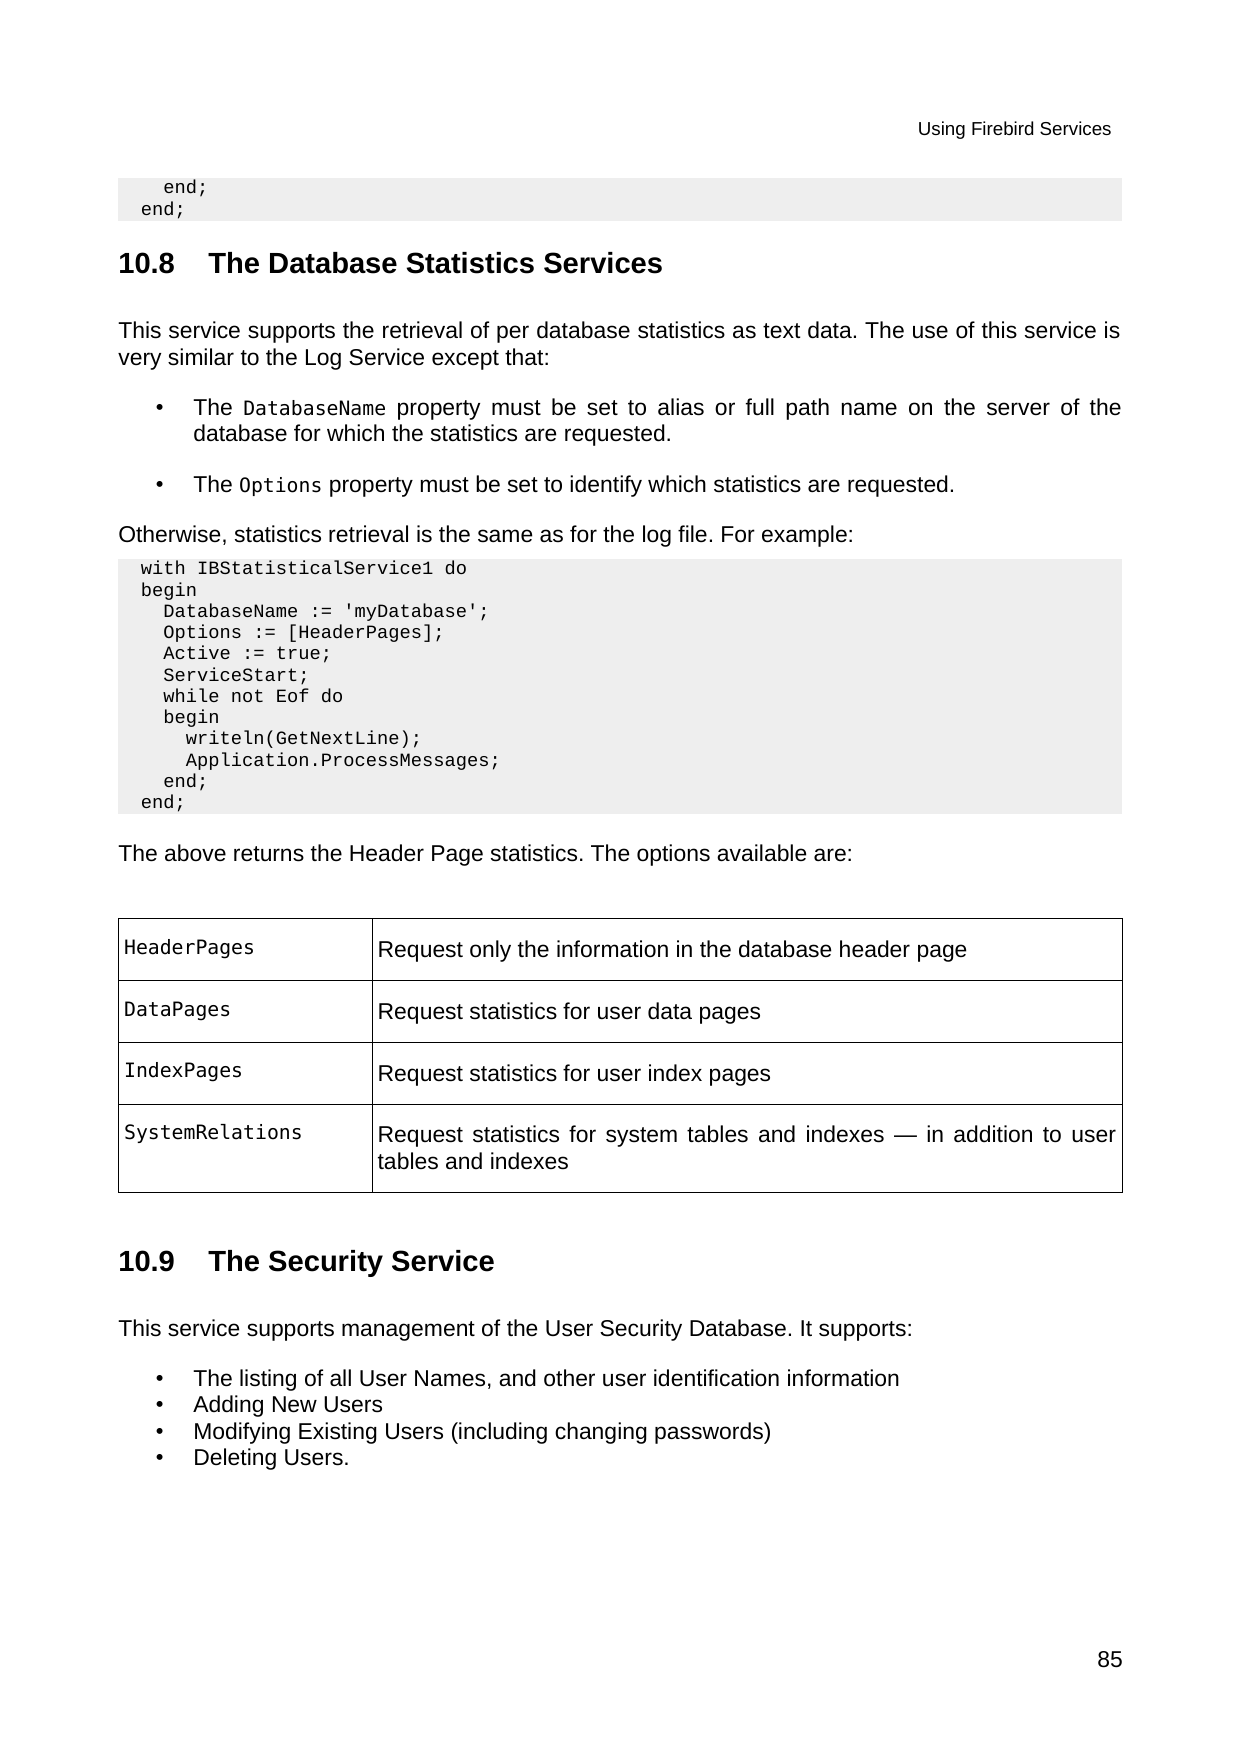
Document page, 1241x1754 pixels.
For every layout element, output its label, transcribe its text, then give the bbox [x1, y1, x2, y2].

subtitle The Database Statistics Services [118, 246, 1122, 280]
text begin [118, 580, 1122, 602]
text Active := true; [118, 644, 1122, 665]
list Modifying Existing Users (including changing passwords) [156, 1418, 1122, 1444]
text end; [118, 793, 1122, 814]
table_header Request only the information in the database header page [373, 919, 1122, 980]
text Otherwise, statistics retrieval is the same as for the log file. For example: [118, 521, 1122, 547]
table_cell SystemRelations [119, 1105, 372, 1192]
text end; [118, 178, 1122, 199]
table_header HeaderPages [119, 919, 372, 980]
table_cell Request statistics for system tables and indexes — in addition to user tables and indexes [373, 1105, 1122, 1192]
text DatabaseName := 'myDatabase'; [118, 602, 1122, 623]
text This service supports the retrieval of per database statistics as text data. The use of this service is very similar to the Log Service except that: [118, 317, 1122, 370]
subtitle The Security Service [118, 1244, 1122, 1277]
text ServiceStart; [118, 665, 1122, 687]
list The listing of all User Names, and other user identification information [156, 1365, 1122, 1391]
text The above returns the Header Page statistics. The options available are: [118, 840, 1122, 892]
list The DatabaseName property must be set to alias or full path name on the server of the database for which the statistics are requested. [156, 394, 1122, 447]
text end; [118, 199, 1122, 221]
text Options := [HeaderPages]; [118, 623, 1122, 644]
table_cell Request statistics for user data pages [373, 981, 1122, 1042]
text begin [118, 708, 1122, 729]
text writeln(GetNextLine); [118, 729, 1122, 750]
table_cell DataPages [119, 981, 372, 1042]
text This service supports management of the User Security Database. It supports: [118, 1315, 1122, 1341]
list The Options property must be set to identify which statistics are requested. [156, 471, 1122, 497]
text Application.ProcessMessages; [118, 750, 1122, 772]
list Deleting Users. [156, 1444, 1122, 1471]
text end; [118, 772, 1122, 793]
table_cell IndexPages [119, 1043, 372, 1103]
text with IBStatisticalService1 do [118, 559, 1122, 580]
text while not Eof do [118, 687, 1122, 708]
list Adding New Users [156, 1391, 1122, 1418]
table_cell Request statistics for user index pages [373, 1043, 1122, 1103]
